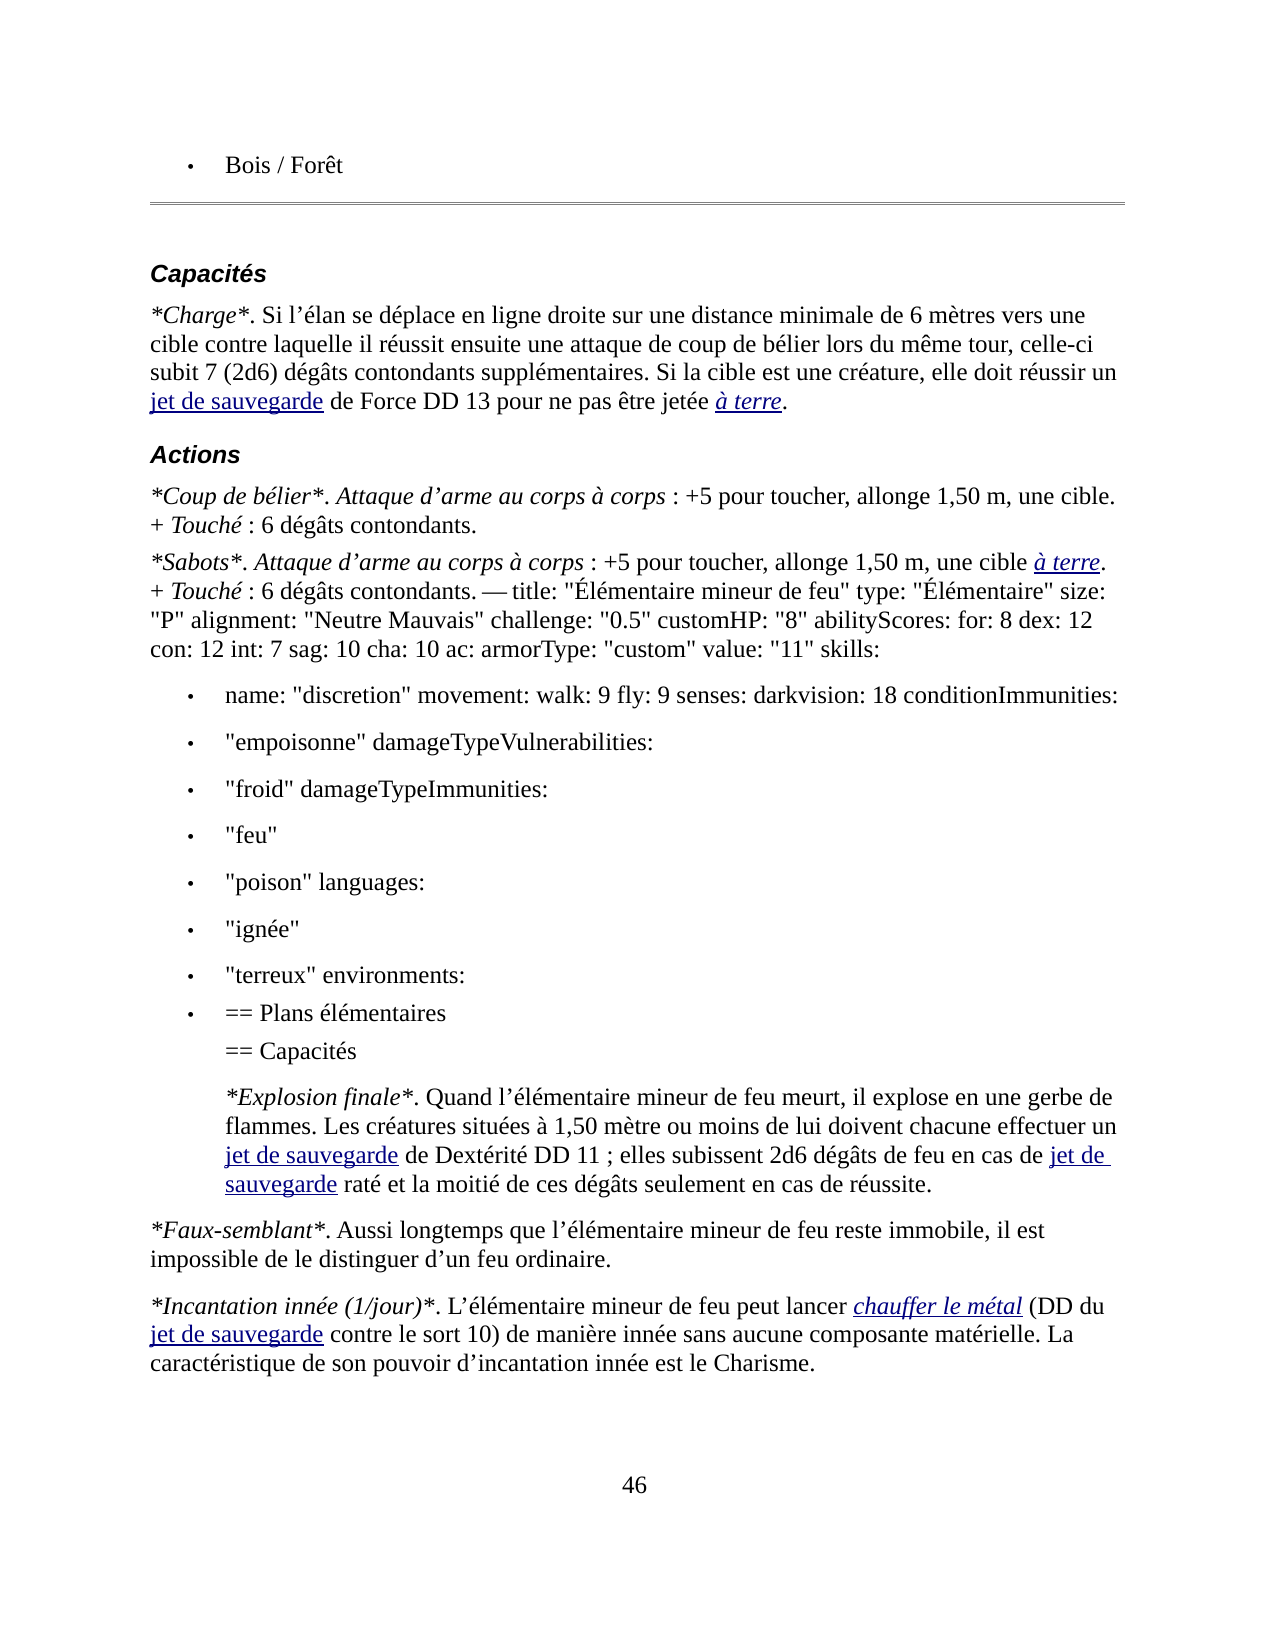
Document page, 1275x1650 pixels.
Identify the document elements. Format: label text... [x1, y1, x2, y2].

subtitle Capacités [150, 259, 1125, 287]
list "froid" damageTypeImmunities: [187, 774, 1125, 802]
text *Incantation innée (1/jour)*. L’élémentaire mineur de feu peut lancer chauffer le métal (DD du jet de sauvegarde contre le sort 10) de manière innée sans aucune composante matérielle. La caractéristique de son pouvoir d’incantation innée est le Charisme. [150, 1291, 1125, 1377]
list == Plans élémentaires [187, 998, 1125, 1027]
list Bois / Forêt [187, 150, 1125, 179]
list "empoisonne" damageTypeVulnerabilities: [187, 727, 1125, 756]
text *Faux-semblant*. Aussi longtemps que l’élémentaire mineur de feu reste immobile, il est impossible de le distinguer d’un feu ordinaire. [150, 1215, 1125, 1273]
text *Sabots*. Attaque d’arme au corps à corps : +5 pour toucher, allonge 1,50 m, une cible à terre. + Touché : 6 dégâts contondants. — title: "Élémentaire mineur de feu" type: "Élémentaire" size: "P" alignment: "Neutre Mauvais" challenge: "0.5" customHP: "8" abilityScores: for: 8 dex: 12 con: 12 int: 7 sag: 10 cha: 10 ac: armorType: "custom" value: "11" skills: [150, 547, 1125, 662]
list "terreux" environments: [187, 960, 1125, 989]
list "feu" [187, 820, 1125, 849]
text *Charge*. Si l’élan se déplace en ligne droite sur une distance minimale de 6 mètres vers une cible contre laquelle il réussit ensuite une attaque de coup de bélier lors du même tour, celle-ci subit 7 (2d6) dégâts contondants supplémentaires. Si la cible est une créature, elle doit réussir un jet de sauvegarde de Force DD 13 pour ne pas être jetée à terre. [150, 300, 1125, 415]
text *Coup de bélier*. Attaque d’arme au corps à corps : +5 pour toucher, allonge 1,50 m, une cible. + Touché : 6 dégâts contondants. [150, 481, 1125, 538]
list *Explosion finale*. Quand l’élémentaire mineur de feu meurt, il explose en une gerbe de flammes. Les créatures situées à 1,50 mètre ou moins de lui doivent chacune effectuer un jet de sauvegarde de Dextérité DD 11 ; elles subissent 2d6 dégâts de feu en cas de jet de sauvegarde raté et la moitié de ces dégâts seulement en cas de réussite. [187, 1082, 1125, 1197]
list name: "discretion" movement: walk: 9 fly: 9 senses: darkvision: 18 conditionImmunities: [187, 680, 1125, 709]
list "poison" languages: [187, 867, 1125, 896]
subtitle Actions [150, 440, 1125, 468]
list == Capacités [187, 1036, 1125, 1064]
list "ignée" [187, 914, 1125, 942]
